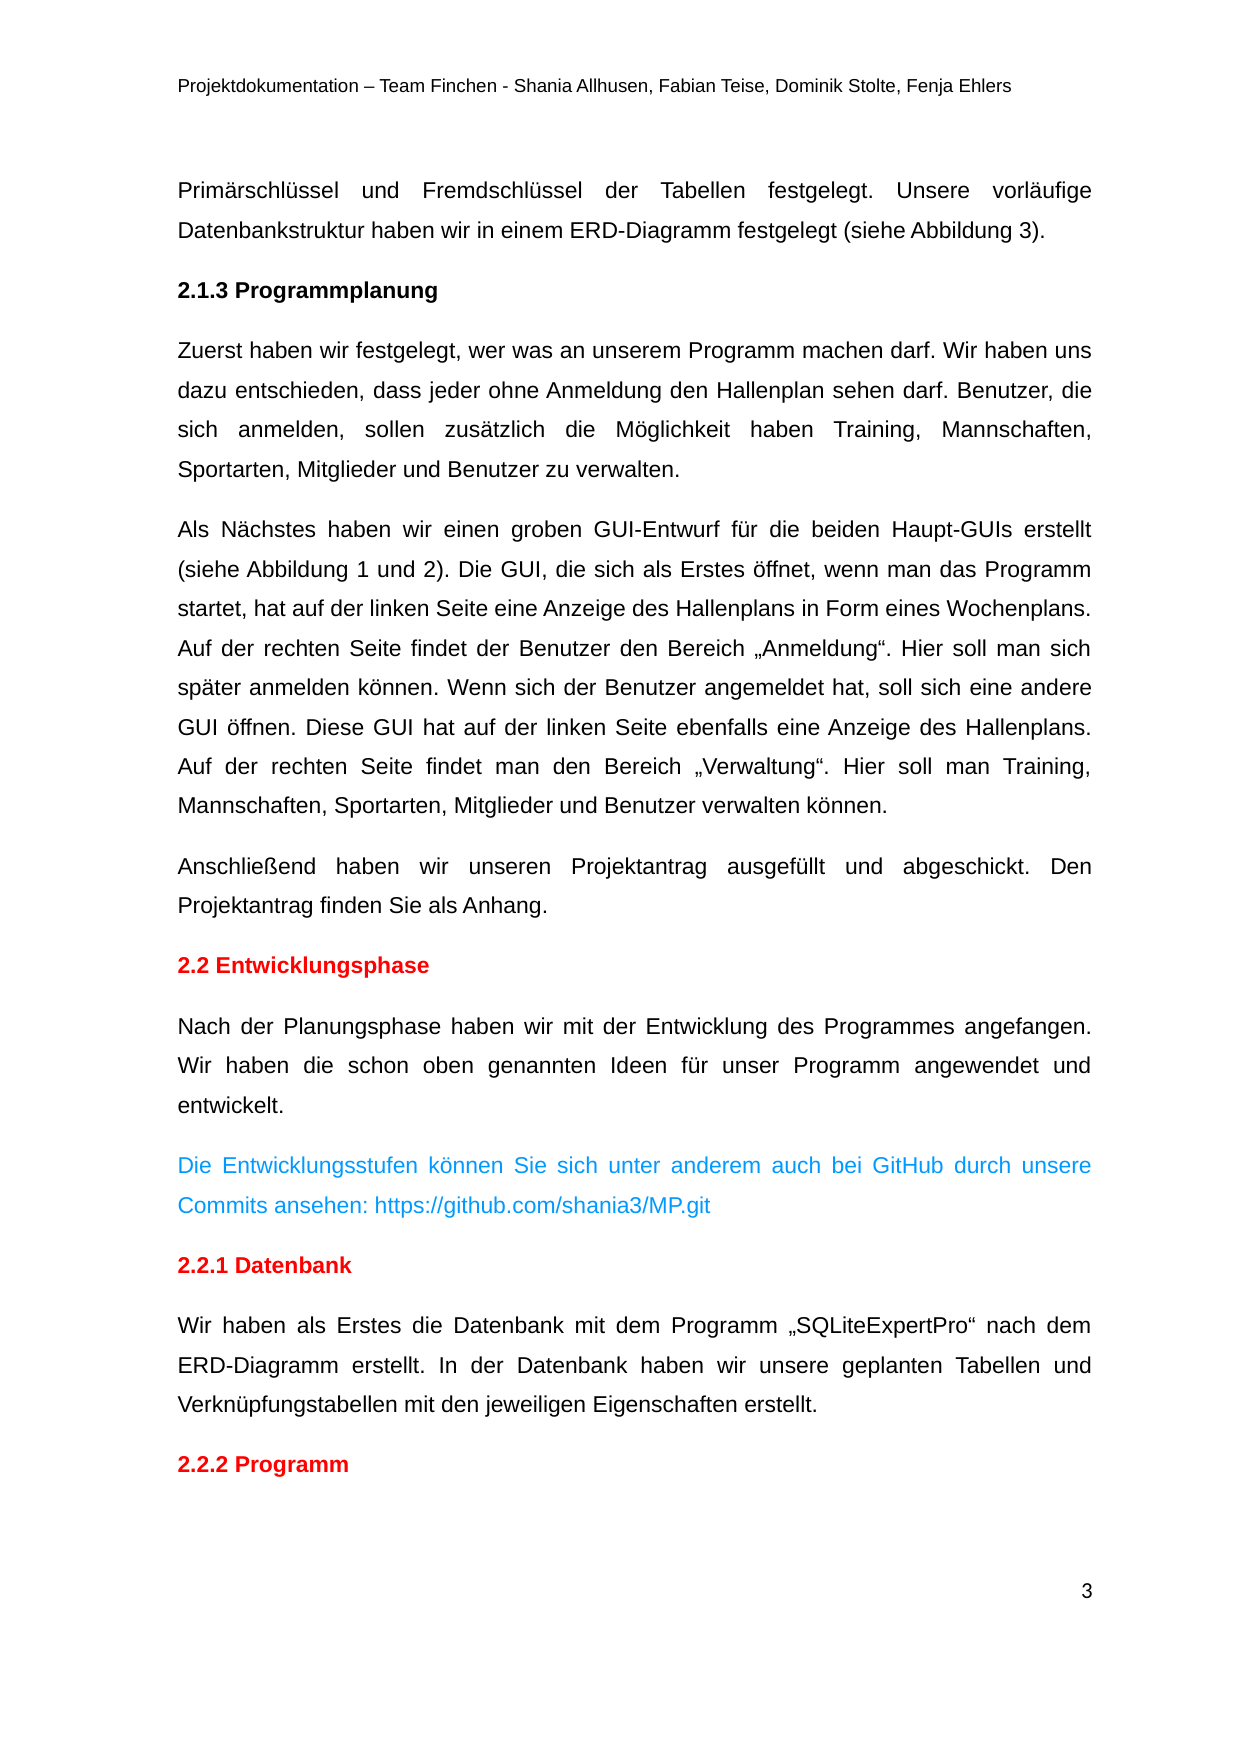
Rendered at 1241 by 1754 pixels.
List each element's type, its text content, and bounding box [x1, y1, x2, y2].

text 2.2.2 Programm [177, 1451, 1092, 1478]
text Die Entwicklungsstufen können Sie sich unter anderem auch bei GitHub durch unsere Commits ansehen: https://github.com/shania3/MP.git [177, 1152, 1092, 1218]
text Anschließend haben wir unseren Projektantrag ausgefüllt und abgeschickt. Den Projektantrag finden Sie als Anhang. [177, 853, 1092, 918]
text 2.2.1 Datenbank [177, 1252, 1092, 1278]
text Als Nächstes haben wir einen groben GUI-Entwurf für die beiden Haupt-GUIs erstellt (siehe Abbildung 1 und 2). Die GUI, die sich als Erstes öffnet, wenn man das Programm startet, hat auf der linken Seite eine Anzeige des Hallenplans in Form eines Wochenplans. Auf der rechten Seite findet der Benutzer den Bereich „Anmeldung“. Hier soll man sich später anmelden können. Wenn sich der Benutzer angemeldet hat, soll sich eine andere GUI öffnen. Diese GUI hat auf der linken Seite ebenfalls eine Anzeige des Hallenplans. Auf der rechten Seite findet man den Bereich „Verwaltung“. Hier soll man Training, Mannschaften, Sportarten, Mitglieder und Benutzer verwalten können. [177, 516, 1092, 819]
text Zuerst haben wir festgelegt, wer was an unserem Programm machen darf. Wir haben uns dazu entschieden, dass jeder ohne Anmeldung den Hallenplan sehen darf. Benutzer, die sich anmelden, sollen zusätzlich die Möglichkeit haben Training, Mannschaften, Sportarten, Mitglieder und Benutzer zu verwalten. [177, 337, 1092, 482]
text Primärschlüssel und Fremdschlüssel der Tabellen festgelegt. Unsere vorläufige Datenbankstruktur haben wir in einem ERD-Diagramm festgelegt (siehe Abbildung 3). [177, 177, 1092, 243]
text 2.2 Entwicklungsphase [177, 952, 1092, 979]
text Wir haben als Erstes die Datenbank mit dem Programm „SQLiteExpertPro“ nach dem ERD-Diagramm erstellt. In der Datenbank haben wir unsere geplanten Tabellen und Verknüpfungstabellen mit den jeweiligen Eigenschaften erstellt. [177, 1312, 1092, 1417]
text Nach der Planungsphase haben wir mit der Entwicklung des Programmes angefangen. Wir haben die schon oben genannten Ideen für unser Programm angewendet und entwickelt. [177, 1013, 1092, 1118]
text 2.1.3 Programmplanung [177, 277, 1092, 303]
